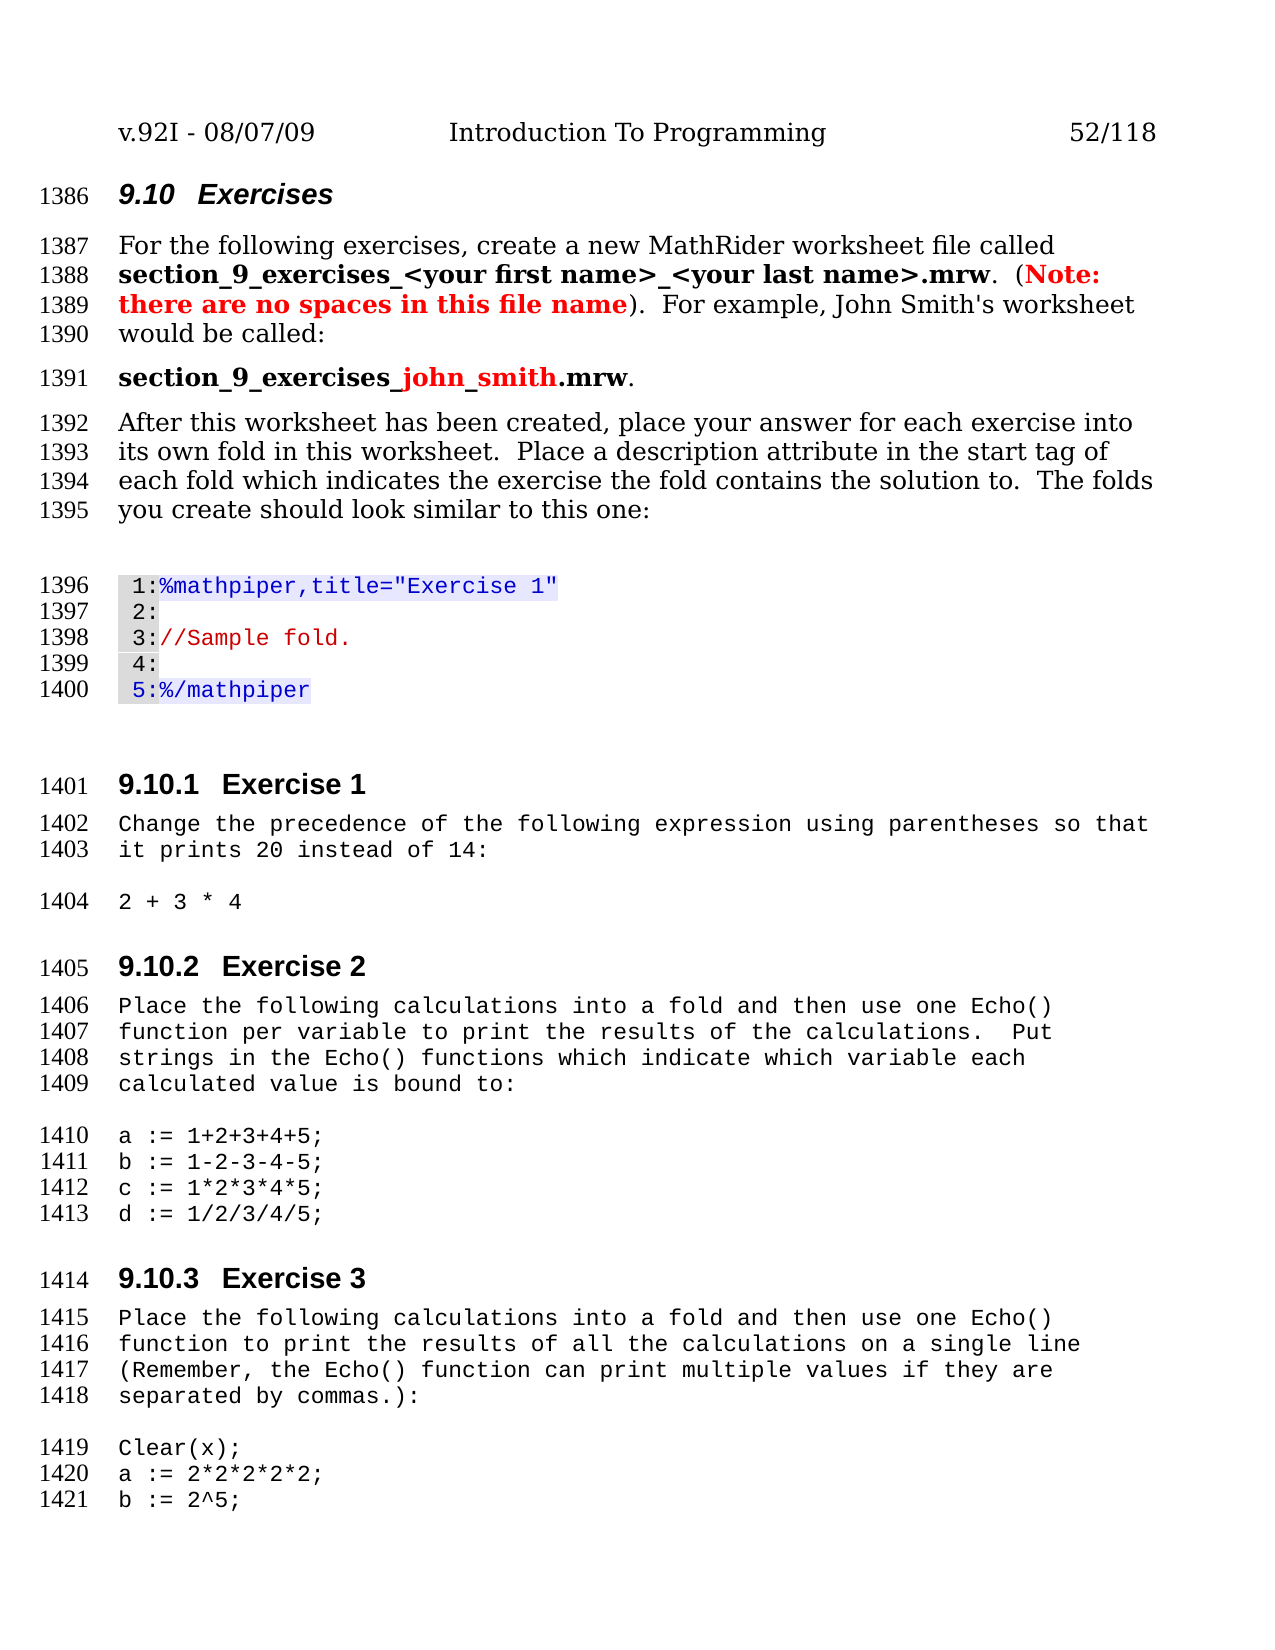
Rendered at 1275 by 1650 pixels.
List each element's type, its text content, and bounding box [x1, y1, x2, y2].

text section_9_exercises_john_smith.mrw. [118, 363, 1157, 393]
text 4: [118, 652, 1157, 678]
text Place the following calculations into a fold and then use one Echo() function per variable to print the results of the calculations. Put strings in the Echo() functions which indicate which variable each calculated value is bound to: [118, 994, 1157, 1098]
subtitle Exercises [118, 177, 1157, 210]
text 3://Sample fold. [118, 626, 1157, 652]
text 2 + 3 * 4 [118, 890, 1157, 916]
text d := 1/2/3/4/5; [118, 1202, 1157, 1228]
text a := 1+2+3+4+5; [118, 1124, 1157, 1150]
text b := 1-2-3-4-5; [118, 1150, 1157, 1176]
text 2: [118, 601, 1157, 626]
text Place the following calculations into a fold and then use one Echo() function to print the results of all the calculations on a single line (Remember, the Echo() function can print multiple values if they are separated by commas.): [118, 1307, 1157, 1410]
text b := 2^5; [118, 1488, 1157, 1514]
text c := 1*2*3*4*5; [118, 1176, 1157, 1202]
text a := 2*2*2*2*2; [118, 1462, 1157, 1488]
text 5:%/mathpiper [118, 678, 1157, 704]
text 1:%mathpiper,title="Exercise 1" [118, 574, 1157, 601]
subtitle Exercise 2 [118, 949, 1157, 983]
text Change the precedence of the following expression using parentheses so that it prints 20 instead of 14: [118, 812, 1157, 864]
subtitle Exercise 3 [118, 1261, 1157, 1294]
subtitle Exercise 1 [118, 767, 1157, 800]
text For the following exercises, create a new MathRider worksheet file called section_9_exercises_<your first name>_<your last name>.mrw. (Note: there are no spaces in this file name). For example, John Smith's worksheet would be called: [118, 231, 1157, 348]
text Clear(x); [118, 1436, 1157, 1462]
text After this worksheet has been created, place your answer for each exercise into its own fold in this worksheet. Place a description attribute in the start tag of each fold which indicates the exercise the fold contains the solution to. The folds you create should look similar to this one: [118, 408, 1157, 524]
